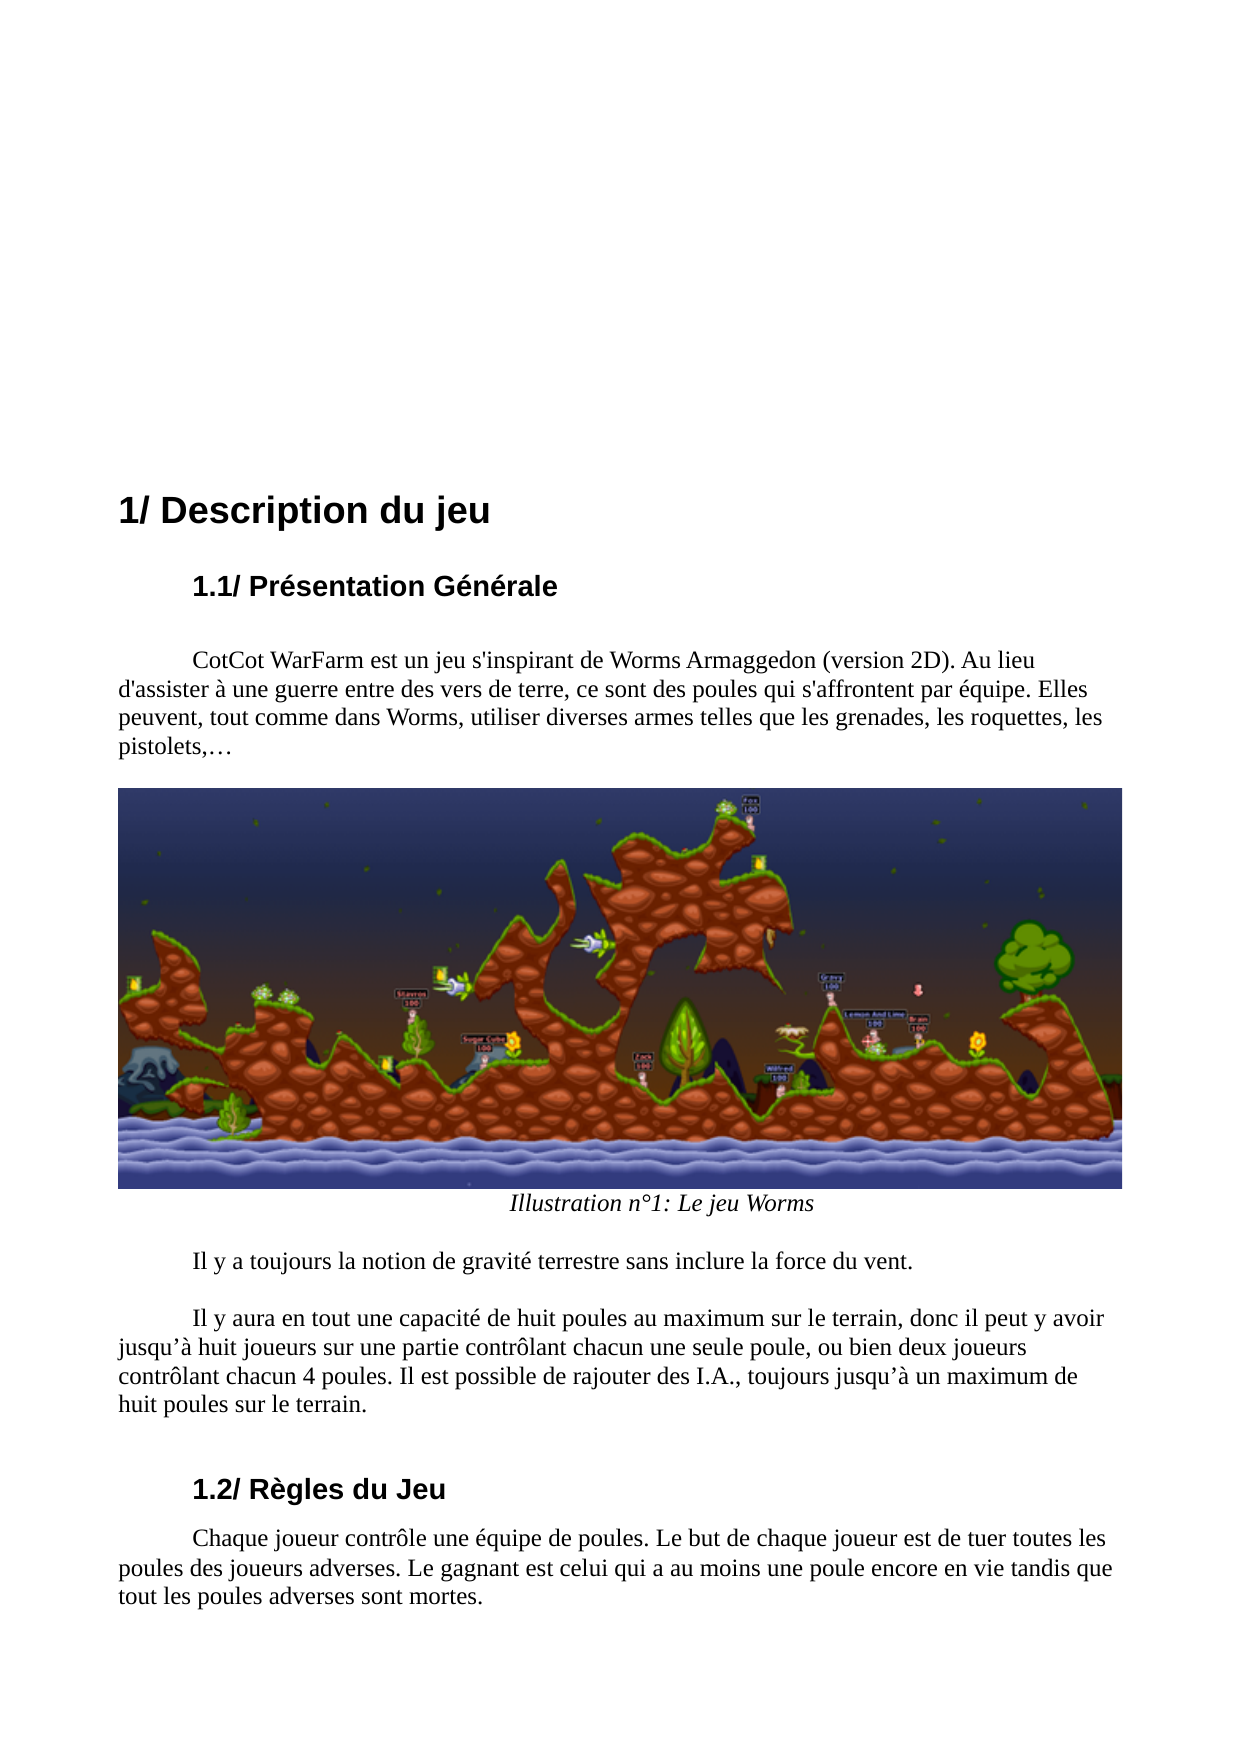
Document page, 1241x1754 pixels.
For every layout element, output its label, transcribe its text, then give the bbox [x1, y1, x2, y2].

subtitle 1/ Description du jeu [118, 488, 1122, 532]
picture [118, 788, 1123, 1189]
text CotCot WarFarm est un jeu s'inspirant de Worms Armaggedon (version 2D). Au lieu d'assister à une guerre entre des vers de terre, ce sont des poules qui s'affrontent par équipe. Elles peuvent, tout comme dans Worms, utiliser diverses armes telles que les grenades, les roquettes, les pistolets,… [118, 645, 1122, 760]
text Il y a toujours la notion de gravité terrestre sans inclure la force du vent. [118, 1246, 1122, 1274]
subtitle 1.2/ Règles du Jeu [118, 1468, 1122, 1507]
text Illustration n°1: Le jeu Worms [118, 1189, 1122, 1217]
subtitle 1.1/ Présentation Générale [118, 565, 1122, 604]
text Il y aura en tout une capacité de huit poules au maximum sur le terrain, donc il peut y avoir jusqu’à huit joueurs sur une partie contrôlant chacun une seule poule, ou bien deux joueurs contrôlant chacun 4 poules. Il est possible de rajouter des I.A., toujours jusqu’à un maximum de huit poules sur le terrain. [118, 1303, 1122, 1418]
text Chaque joueur contrôle une équipe de poules. Le but de chaque joueur est de tuer toutes les poules des joueurs adverses. Le gagnant est celui qui a au moins une poule encore en vie tandis que tout les poules adverses sont mortes. [118, 1519, 1122, 1610]
